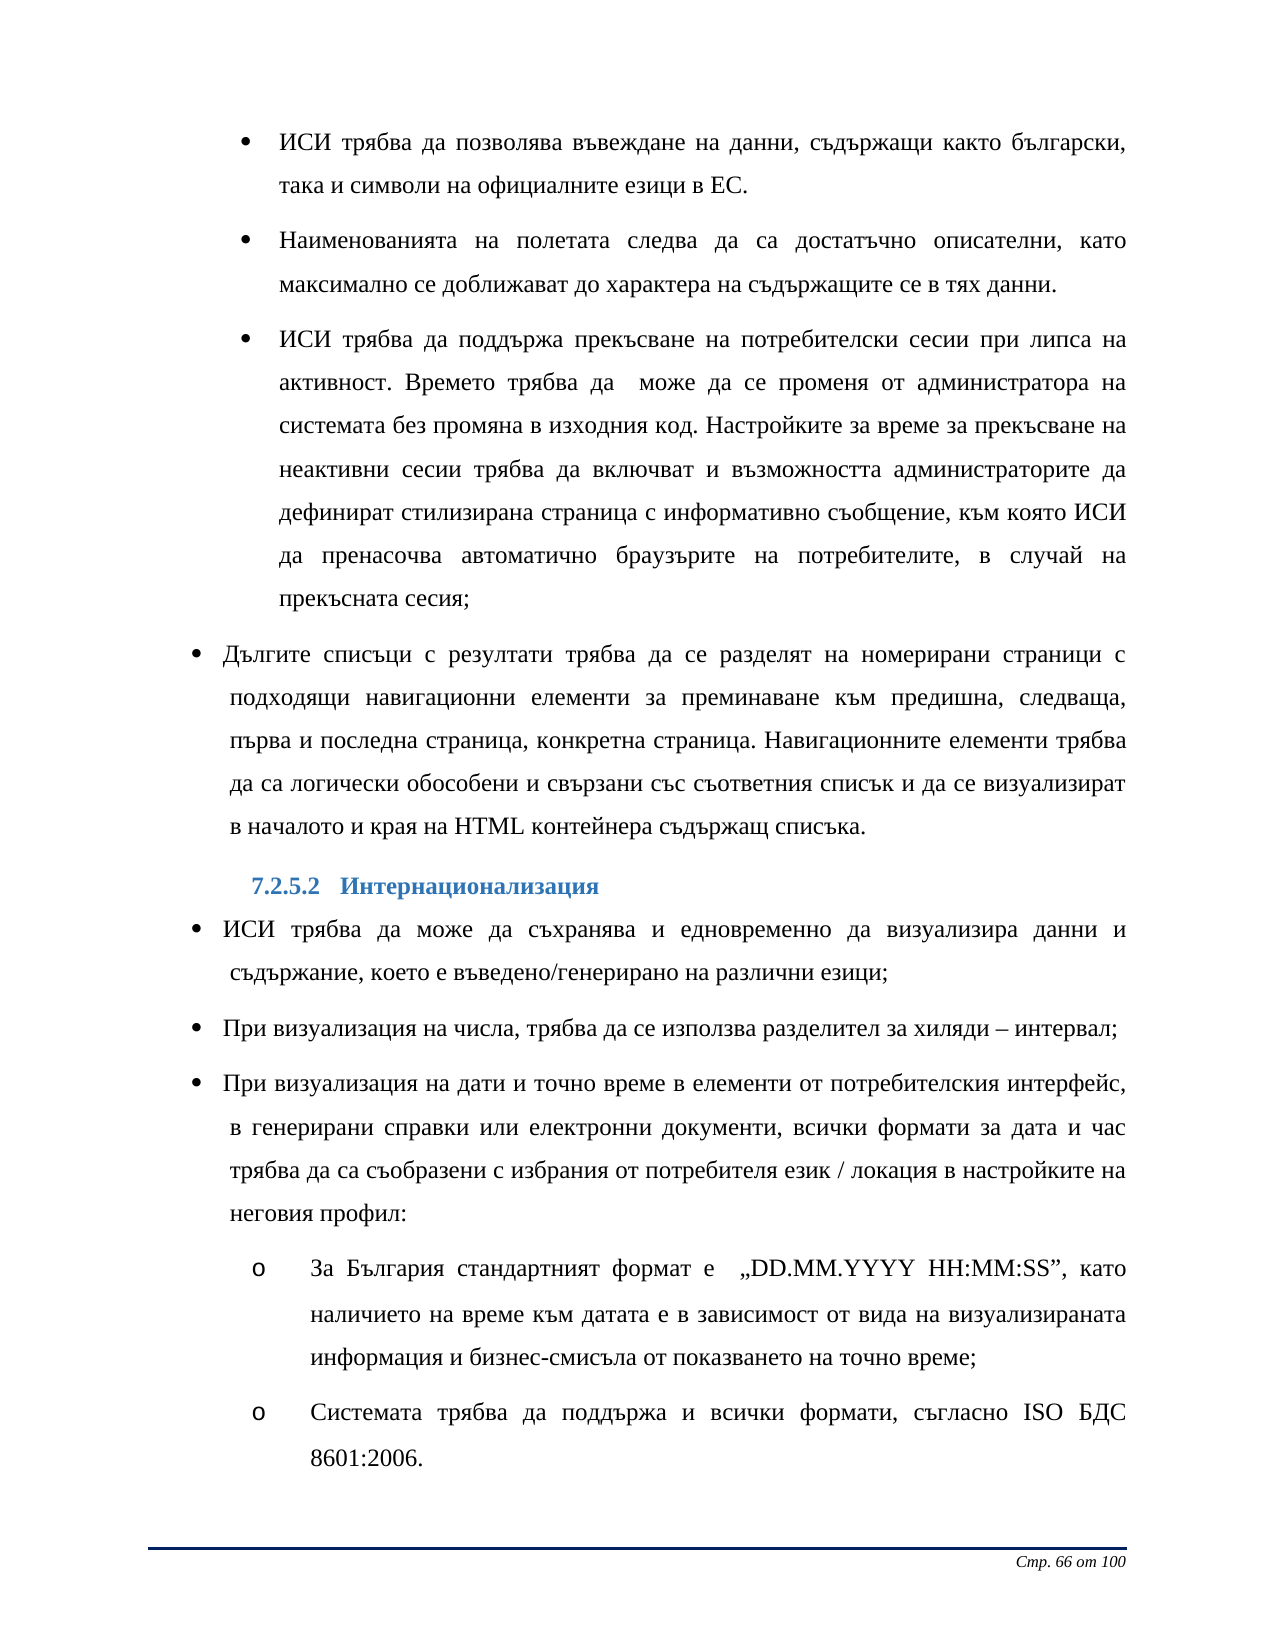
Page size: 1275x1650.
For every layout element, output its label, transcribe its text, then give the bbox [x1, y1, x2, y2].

list ИСИ трябва да позволява въвеждане на данни, съдържащи както български, така и символи на официалните езици в ЕС. [241, 127, 1127, 199]
list При визуализация на дати и точно време в елементи от потребителския интерфейс, в генерирани справки или електронни документи, всички формати за дата и час трябва да са съобразени с избрания от потребителя език / локация в настройките на неговия профил: [192, 1068, 1127, 1227]
list ИСИ трябва да може да съхранява и едновременно да визуализира данни и съдържание, което е въведено/генерирано на различни езици; [192, 914, 1127, 986]
list Системата трябва да поддържа и всички формати, съгласно ISO БДС 8601:2006. [251, 1397, 1127, 1471]
list Дългите списъци с резултати трябва да се разделят на номерирани страници с подходящи навигационни елементи за преминаване към предишна, следваща, първа и последна страница, конкретна страница. Навигационните елементи трябва да са логически обособени и свързани със съответния списък и да се визуализират в началото и края на HTML контейнера съдържащ списъка. [192, 639, 1127, 840]
list ИСИ трябва да поддържа прекъсване на потребителски сесии при липса на активност. Времето трябва да може да се променя от администратора на системата без промяна в изходния код. Настройките за време за прекъсване на неактивни сесии трябва да включват и възможността администраторите да дефинират стилизирана страница с информативно съобщение, към която ИСИ да пренасочва автоматично браузърите на потребителите, в случай на прекъсната сесия; [241, 324, 1127, 612]
subtitle Интернационализация [251, 871, 1127, 900]
list Наименованията на полетата следва да са достатъчно описателни, като максимално се доближават до характера на съдържащите се в тях данни. [241, 226, 1127, 297]
list При визуализация на числа, трябва да се използва разделител за хиляди – интервал; [192, 1013, 1127, 1042]
list За България стандартният формат е „DD.MM.YYYY HH:MM:SS”, като наличието на време към датата е в зависимост от вида на визуализираната информация и бизнес-смисъла от показването на точно време; [251, 1253, 1127, 1371]
